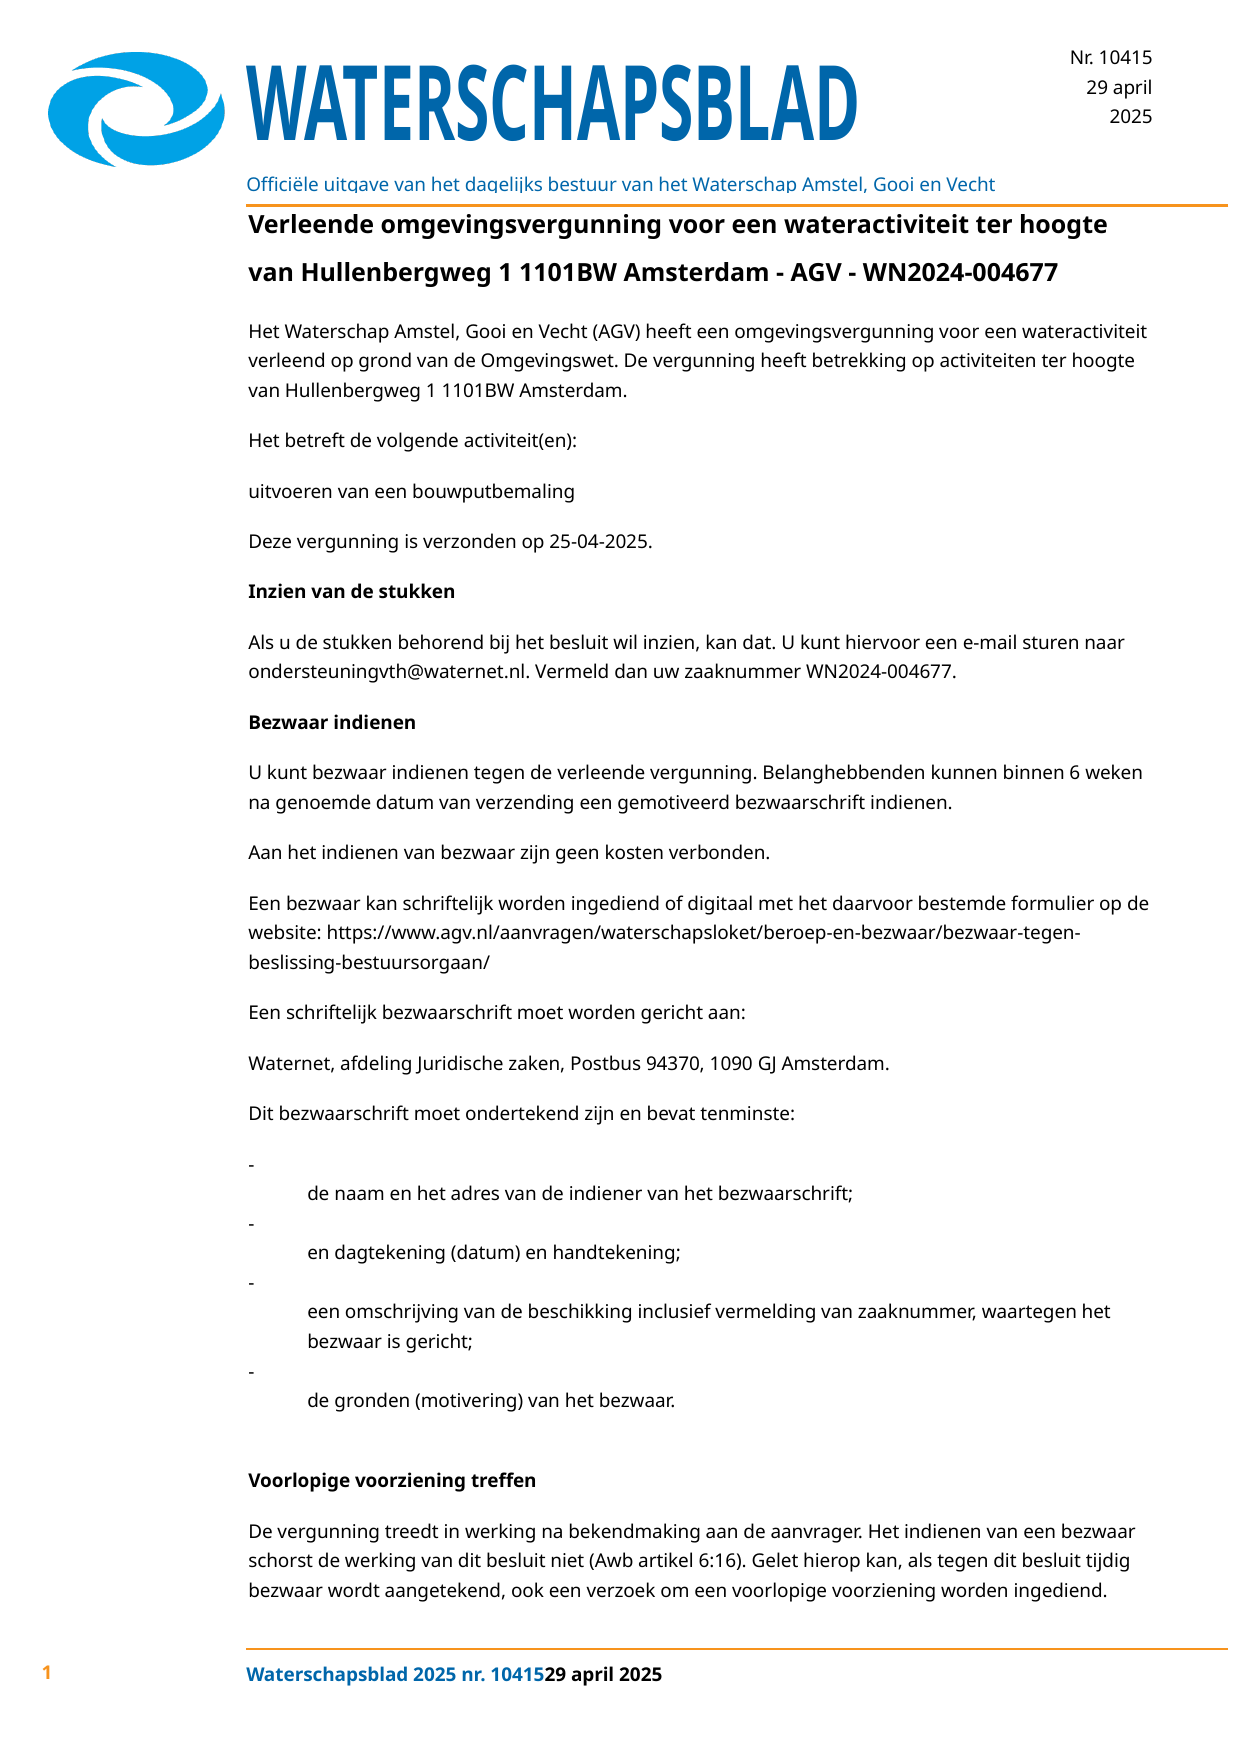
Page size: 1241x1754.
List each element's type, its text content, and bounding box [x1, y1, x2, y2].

text Waternet, afdeling Juridische zaken, Postbus 94370, 1090 GJ Amsterdam. [248, 1050, 1152, 1076]
text Verleende omgevingsvergunning voor een wateractiviteit ter hoogte van Hullenbergweg 1 1101BW Amsterdam - AGV - WN2024-004677 [248, 207, 1152, 288]
text U kunt bezwaar indienen tegen de verleende vergunning. Belanghebbenden kunnen binnen 6 weken na genoemde datum van verzending een gemotiveerd bezwaarschrift indienen. [248, 759, 1152, 815]
list een omschrijving van de beschikking inclusief vermelding van zaaknummer, waartegen het bezwaar is gericht; [248, 1299, 1152, 1354]
text uitvoeren van een bouwputbemaling [248, 478, 1152, 504]
text Een schriftelijk bezwaarschrift moet worden gericht aan: [248, 999, 1152, 1025]
text Aan het indienen van bezwaar zijn geen kosten verbonden. [248, 839, 1152, 865]
text Het betreft de volgende activiteit(en): [248, 427, 1152, 453]
text Deze vergunning is verzonden op 25-04-2025. [248, 528, 1152, 554]
picture [41, 47, 231, 172]
text Een bezwaar kan schriftelijk worden ingediend of digitaal met het daarvoor bestemde formulier op de website: https://www.agv.nl/aanvragen/waterschapsloket/beroep-en-bezwaar/bezwaar-tegen-beslissing-bestuursorgaan/ [248, 890, 1152, 975]
list de naam en het adres van de indiener van het bezwaarschrift; [248, 1180, 1152, 1206]
text Dit bezwaarschrift moet ondertekend zijn en bevat tenminste: [248, 1100, 1152, 1126]
list en dagtekening (datum) en handtekening; [248, 1239, 1152, 1265]
text Het Waterschap Amstel, Gooi en Vecht (AGV) heeft een omgevingsvergunning voor een wateractiviteit verleend op grond van de Omgevingswet. De vergunning heeft betrekking op activiteiten ter hoogte van Hullenbergweg 1 1101BW Amsterdam. [248, 318, 1152, 403]
text Inzien van de stukken [248, 579, 1152, 604]
list de gronden (motivering) van het bezwaar. [248, 1387, 1152, 1413]
text Voorlopige voorziening treffen [248, 1467, 1152, 1493]
text Als u de stukken behorend bij het besluit wil inzien, kan dat. U kunt hiervoor een e-mail sturen naar ondersteuningvth@waternet.nl. Vermeld dan uw zaaknummer WN2024-004677. [248, 629, 1152, 684]
text De vergunning treedt in werking na bekendmaking aan de aanvrager. Het indienen van een bezwaar schorst de werking van dit besluit niet (Awb artikel 6:16). Gelet hierop kan, als tegen dit besluit tijdig bezwaar wordt aangetekend, ook een verzoek om een voorlopige voorziening worden ingediend. [248, 1518, 1152, 1603]
text Bezwaar indienen [248, 709, 1152, 735]
